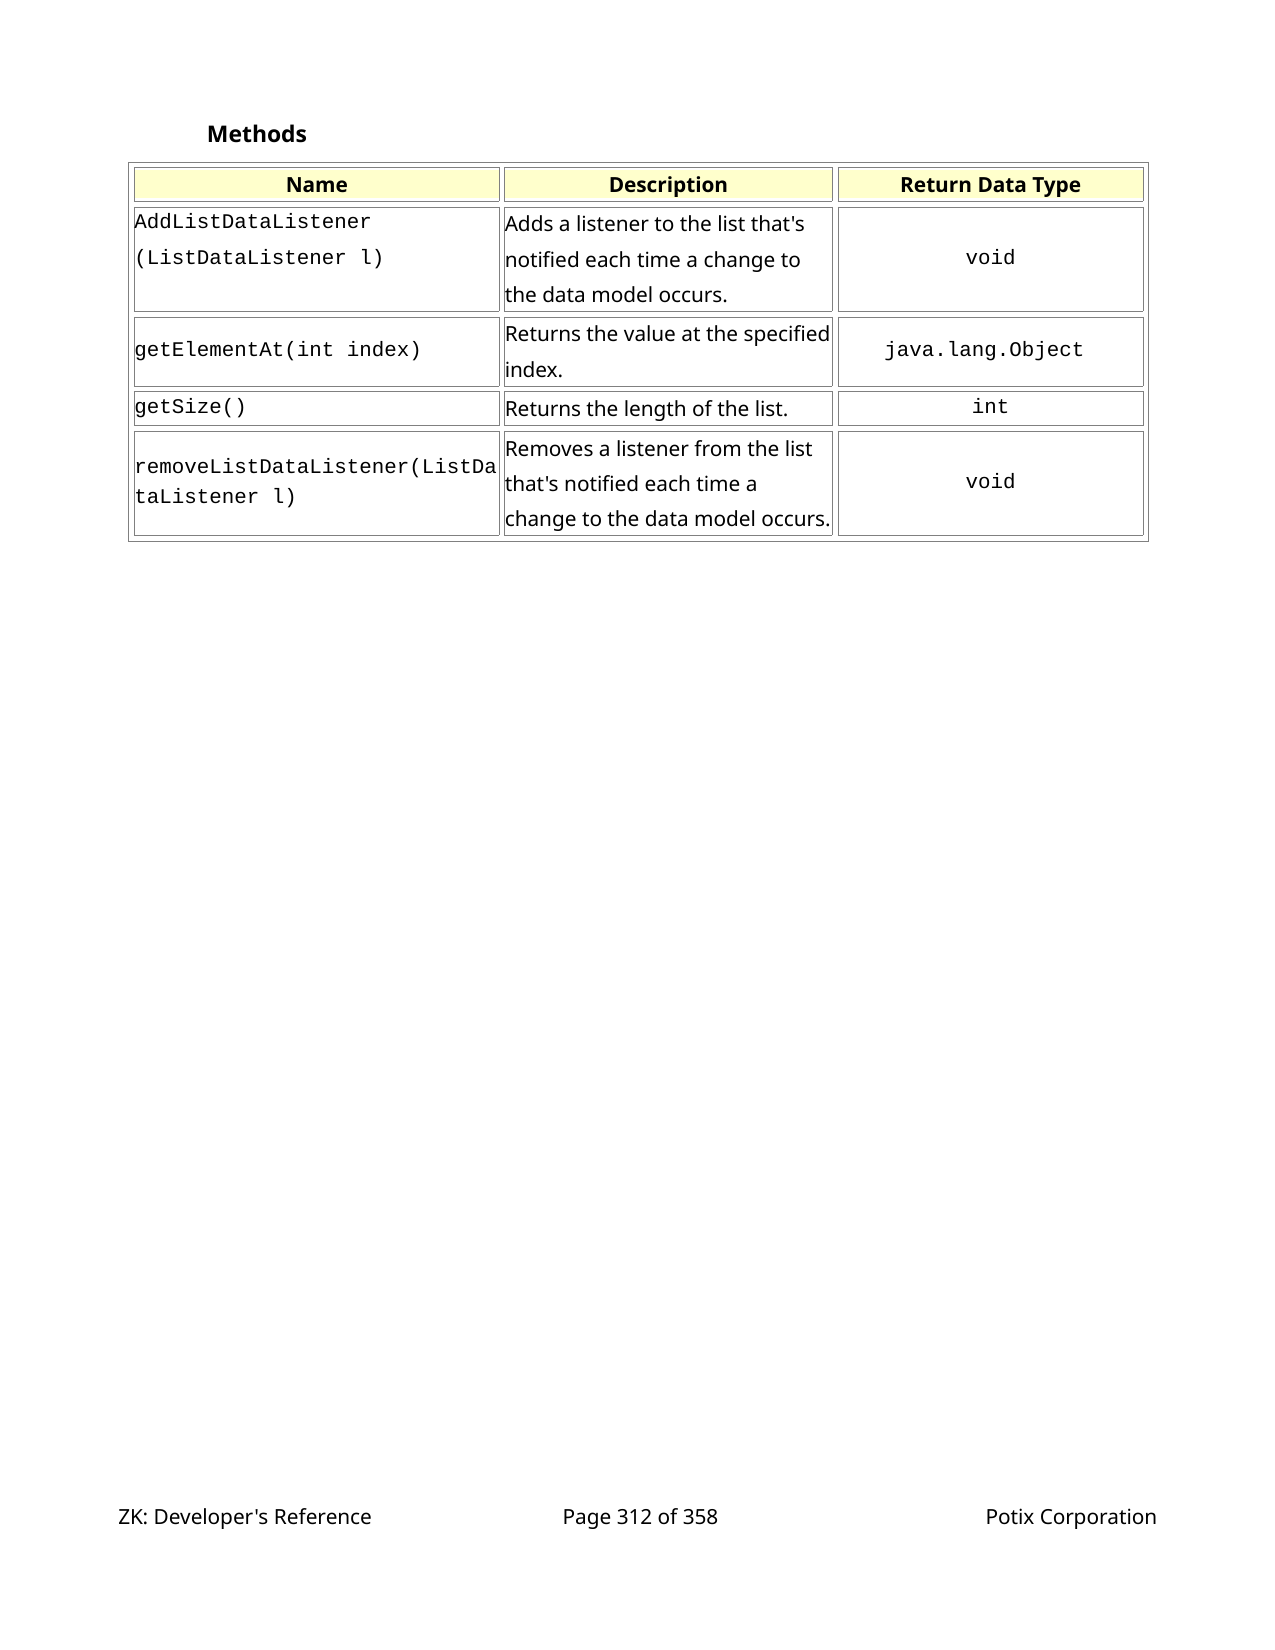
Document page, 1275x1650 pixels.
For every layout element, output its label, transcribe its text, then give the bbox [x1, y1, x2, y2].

table_cell Adds a listener to the list that's notified each time a change to the data model occurs. [502, 201, 835, 311]
table_cell int [835, 386, 1146, 425]
table_cell removeListDataListener(ListDataListener l) [131, 425, 502, 535]
table_header Description [502, 163, 835, 201]
table_cell java.lang.Object [835, 311, 1146, 386]
table_cell void [835, 201, 1146, 311]
table_header Name [131, 163, 502, 201]
table_cell getSize() [131, 386, 502, 425]
table_cell AddListDataListener (ListDataListener l) [131, 201, 502, 311]
table_cell Removes a listener from the list that's notified each time a change to the data model occurs. [502, 425, 835, 535]
table_cell void [835, 425, 1146, 535]
table_cell Returns the length of the list. [502, 386, 835, 425]
table_cell getElementAt(int index) [131, 311, 502, 386]
table_cell Returns the value at the specified index. [502, 311, 835, 386]
subtitle Methods [207, 118, 1157, 149]
table_header Return Data Type [835, 163, 1146, 201]
